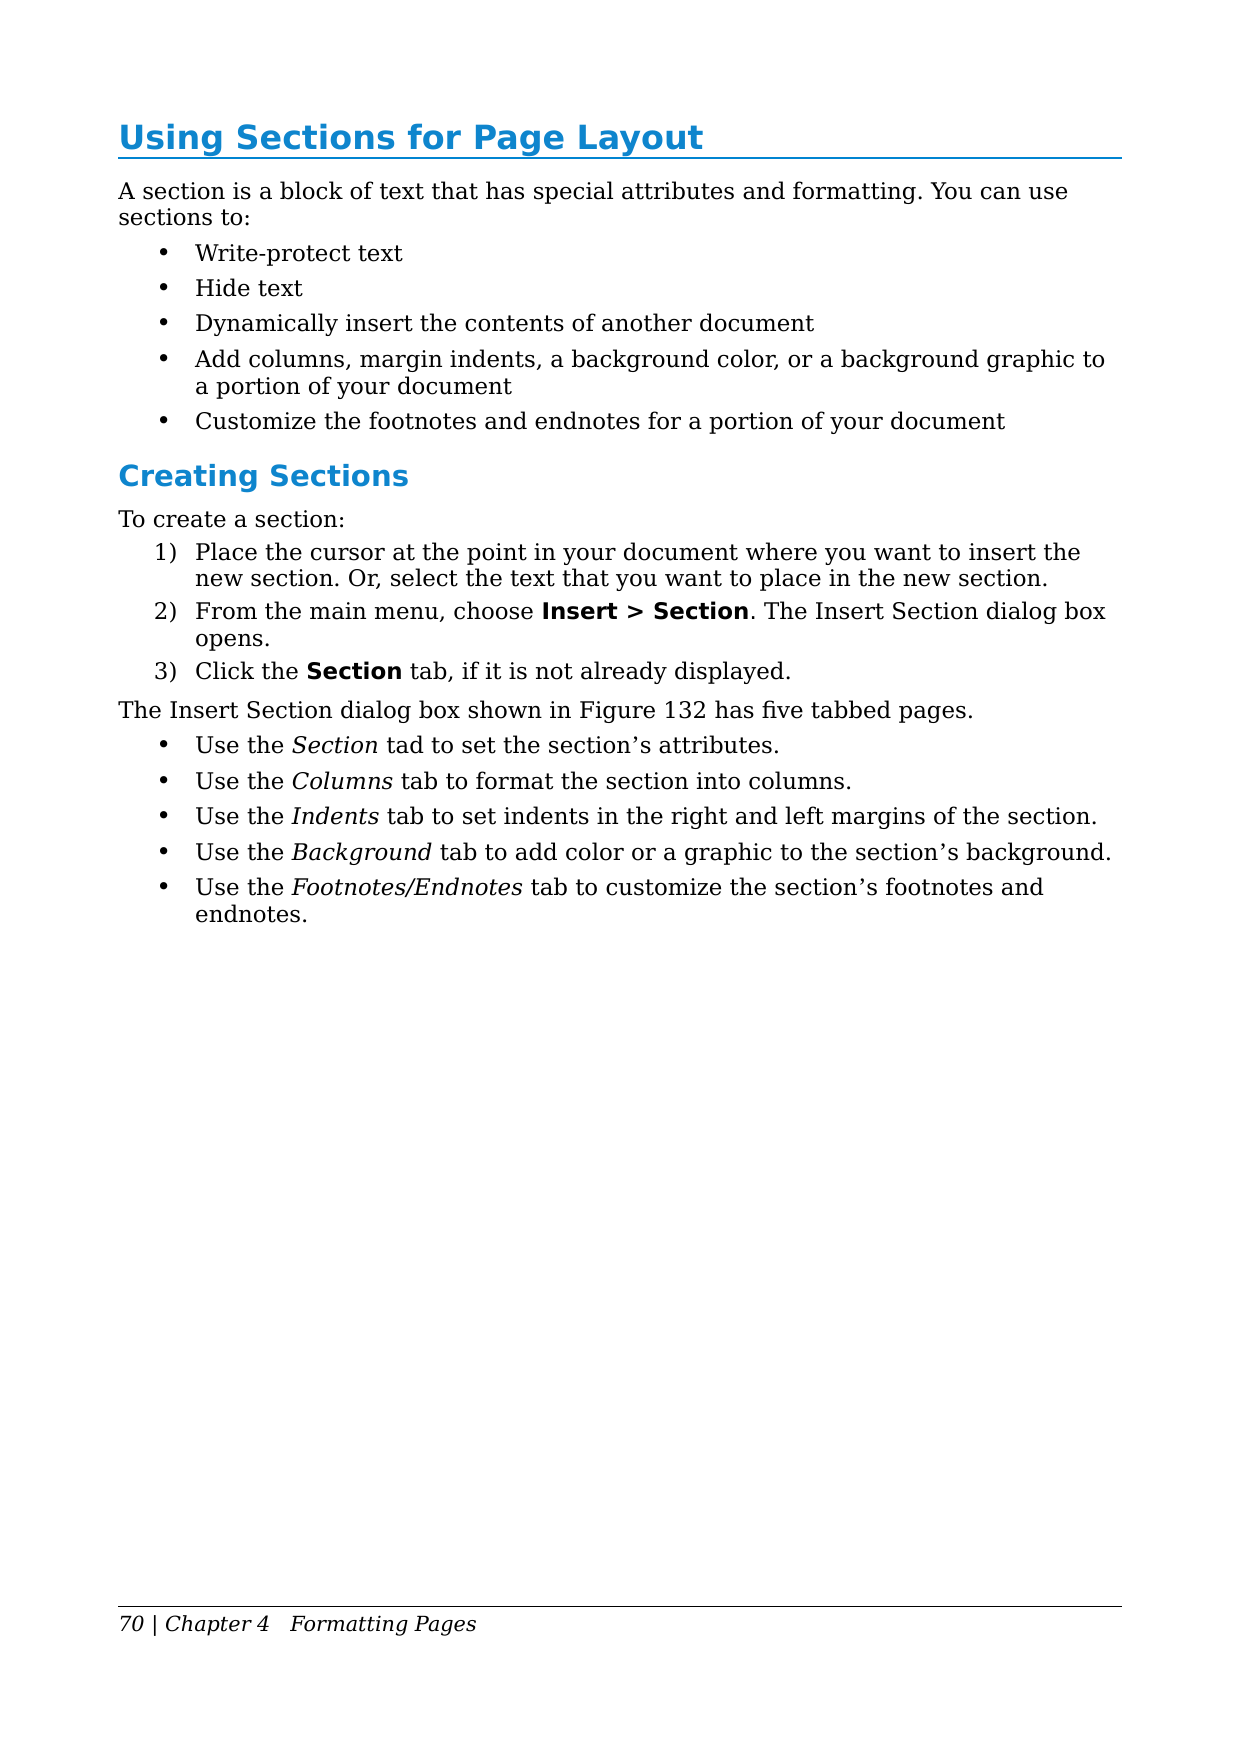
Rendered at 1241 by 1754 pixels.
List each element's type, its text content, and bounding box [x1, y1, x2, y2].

list Write-protect text [156, 238, 1122, 267]
subtitle Creating Sections [118, 459, 1122, 493]
list Use the Section tad to set the section’s attributes. [156, 730, 1122, 759]
list Add columns, margin indents, a background color, or a background graphic to a portion of your document [156, 344, 1122, 400]
list A section is a block of text that has special attributes and formatting. You can use sections to: [118, 178, 1122, 231]
list Use the Columns tab to format the section into columns. [156, 766, 1122, 795]
list Use the Background tab to add color or a graphic to the section’s background. [156, 837, 1122, 866]
list Place the cursor at the point in your document where you want to insert the new section. Or, select the text that you want to place in the new section. [177, 539, 1122, 592]
list Dynamically insert the contents of another document [156, 308, 1122, 338]
list Hide text [156, 273, 1122, 302]
list To create a section: [118, 506, 1122, 532]
list From the main menu, choose Insert > Section. The Insert Section dialog box opens. [177, 598, 1122, 652]
subtitle Using Sections for Page Layout [118, 118, 1122, 157]
list Customize the footnotes and endnotes for a portion of your document [156, 406, 1122, 435]
list Click the Section tab, if it is not already displayed. [177, 658, 1122, 685]
list Use the Indents tab to set indents in the right and left margins of the section. [156, 801, 1122, 830]
list The Insert Section dialog box shown in Figure 132 has five tabbed pages. [118, 697, 1122, 724]
list Use the Footnotes/Endnotes tab to customize the section’s footnotes and endnotes. [156, 872, 1122, 928]
